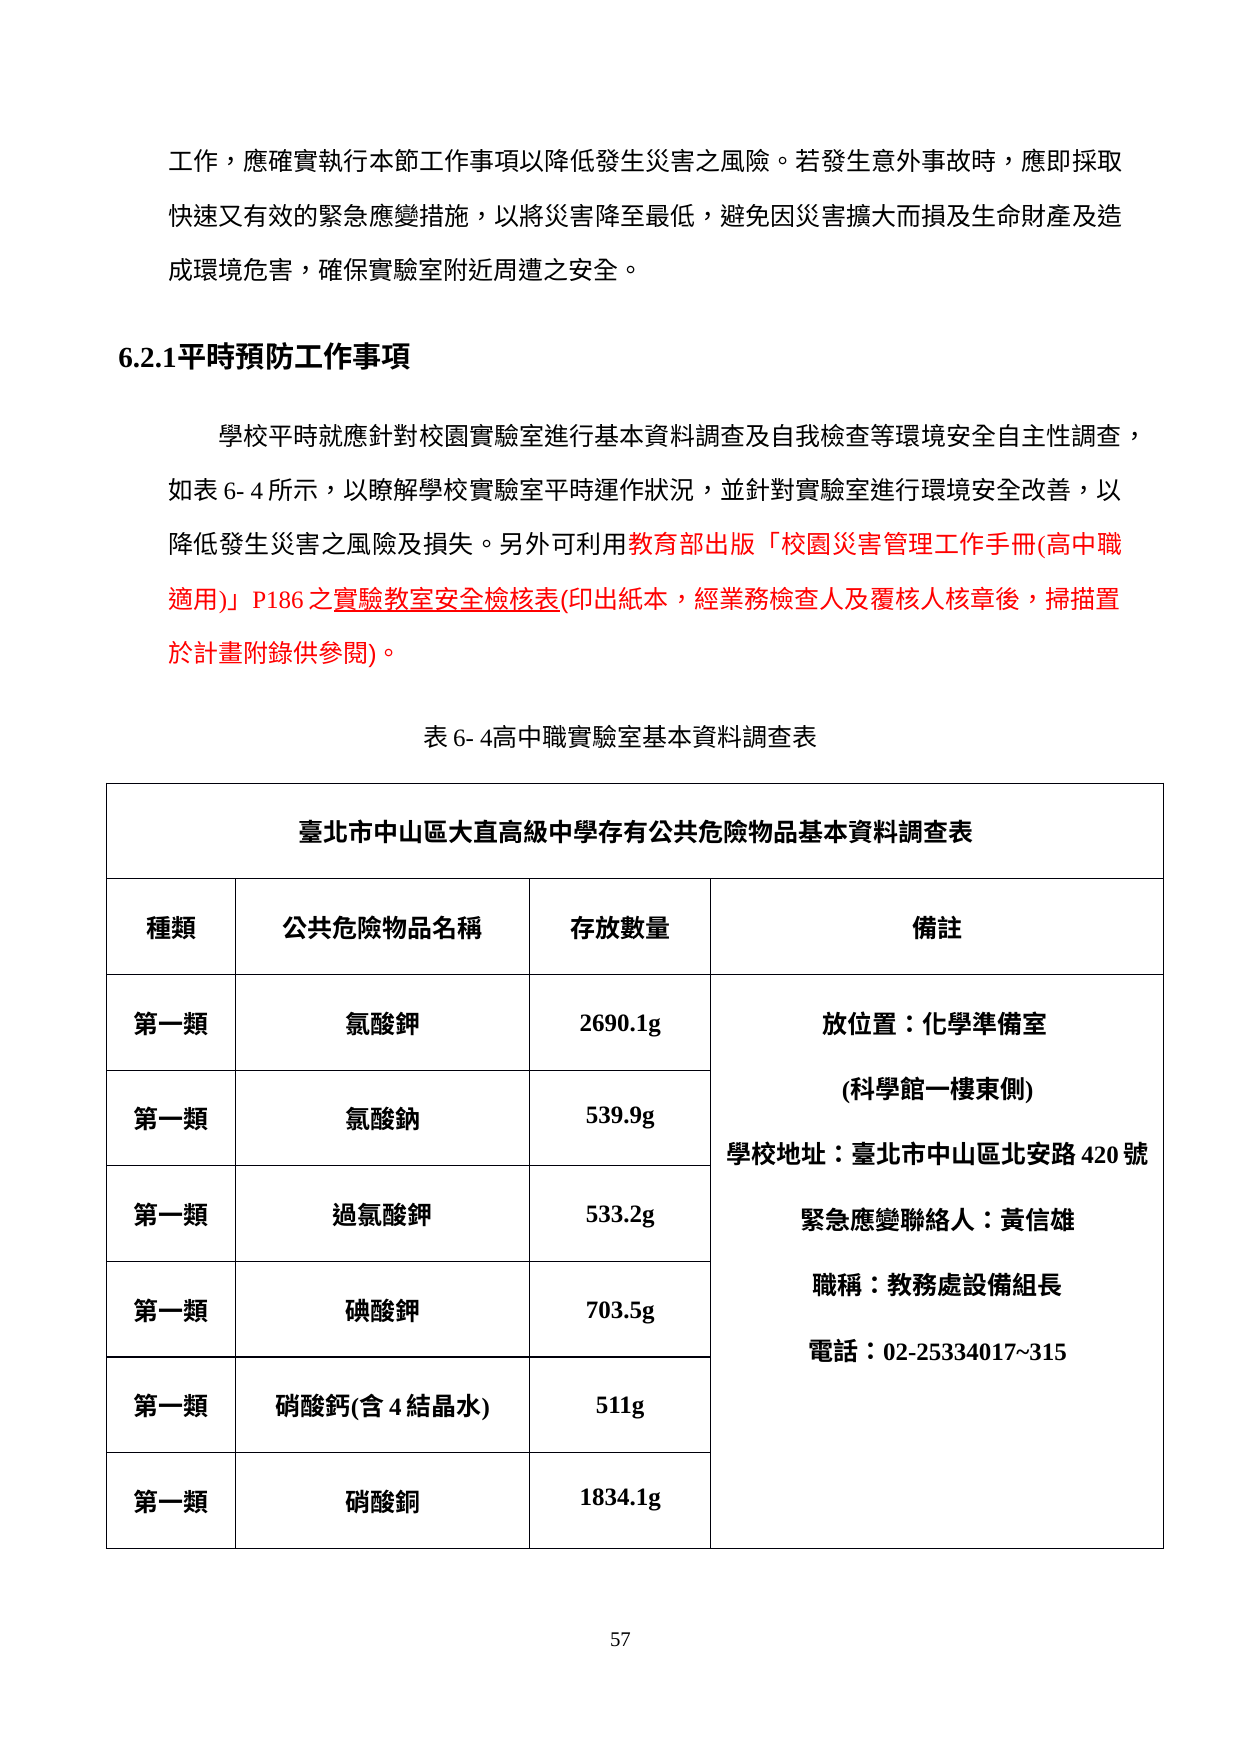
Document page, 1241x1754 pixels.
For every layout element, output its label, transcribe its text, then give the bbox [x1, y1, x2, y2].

table_cell 703.5g [530, 1262, 710, 1356]
table_cell 公共危險物品名稱 [236, 879, 529, 974]
subtitle 平時預防工作事項 [118, 334, 1122, 376]
table_cell 1834.1g [530, 1453, 710, 1548]
table_cell 存放數量 [530, 879, 710, 974]
table_cell 第一類 [107, 1262, 235, 1356]
table_cell 第一類 [107, 1166, 235, 1261]
table_cell 511g [530, 1358, 710, 1452]
table_cell 硝酸銅 [236, 1453, 529, 1548]
table_cell 碘酸鉀 [236, 1262, 529, 1356]
table_cell 硝酸鈣(含4結晶水) [236, 1358, 529, 1452]
table_cell 放位置：化學準備室 (科學館一樓東側) 學校地址：臺北市中山區北安路420號 緊急應變聯絡人：黃信雄 職稱：教務處設備組長 電話：02-25334017~315 [711, 975, 1163, 1548]
table_cell 過氯酸鉀 [236, 1166, 529, 1261]
table_header 臺北市中山區大直高級中學存有公共危險物品基本資料調查表 [107, 784, 1163, 878]
table_cell 533.2g [530, 1166, 710, 1261]
table_cell 種類 [107, 879, 235, 974]
text 工作，應確實執行本節工作事項以降低發生災害之風險。若發生意外事故時，應即採取快速又有效的緊急應變措施，以將災害降至最低，避免因災害擴大而損及生命財產及造成環境危害，確保實驗室附近周遭之安全。 [168, 142, 1122, 287]
text 表6- 4高中職實驗室基本資料調查表 [118, 717, 1122, 753]
table_cell 氯酸鉀 [236, 975, 529, 1069]
table_cell 氯酸鈉 [236, 1071, 529, 1165]
table_cell 2690.1g [530, 975, 710, 1069]
table_cell 第一類 [107, 1453, 235, 1548]
table_cell 第一類 [107, 1071, 235, 1165]
table_cell 備註 [711, 879, 1163, 974]
table_cell 539.9g [530, 1071, 710, 1165]
table_cell 第一類 [107, 975, 235, 1069]
table_cell 第一類 [107, 1358, 235, 1452]
text 學校平時就應針對校園實驗室進行基本資料調查及自我檢查等環境安全自主性調查，如表6- 4所示，以瞭解學校實驗室平時運作狀況，並針對實驗室進行環境安全改善，以降低發生災害之風險及損失。另外可利用教育部出版「校園災害管理工作手冊(高中職適用)」P186之實驗教室安全檢核表(印出紙本，經業務檢查人及覆核人核章後，掃描置於計畫附錄供參閱)。 [168, 416, 1122, 670]
